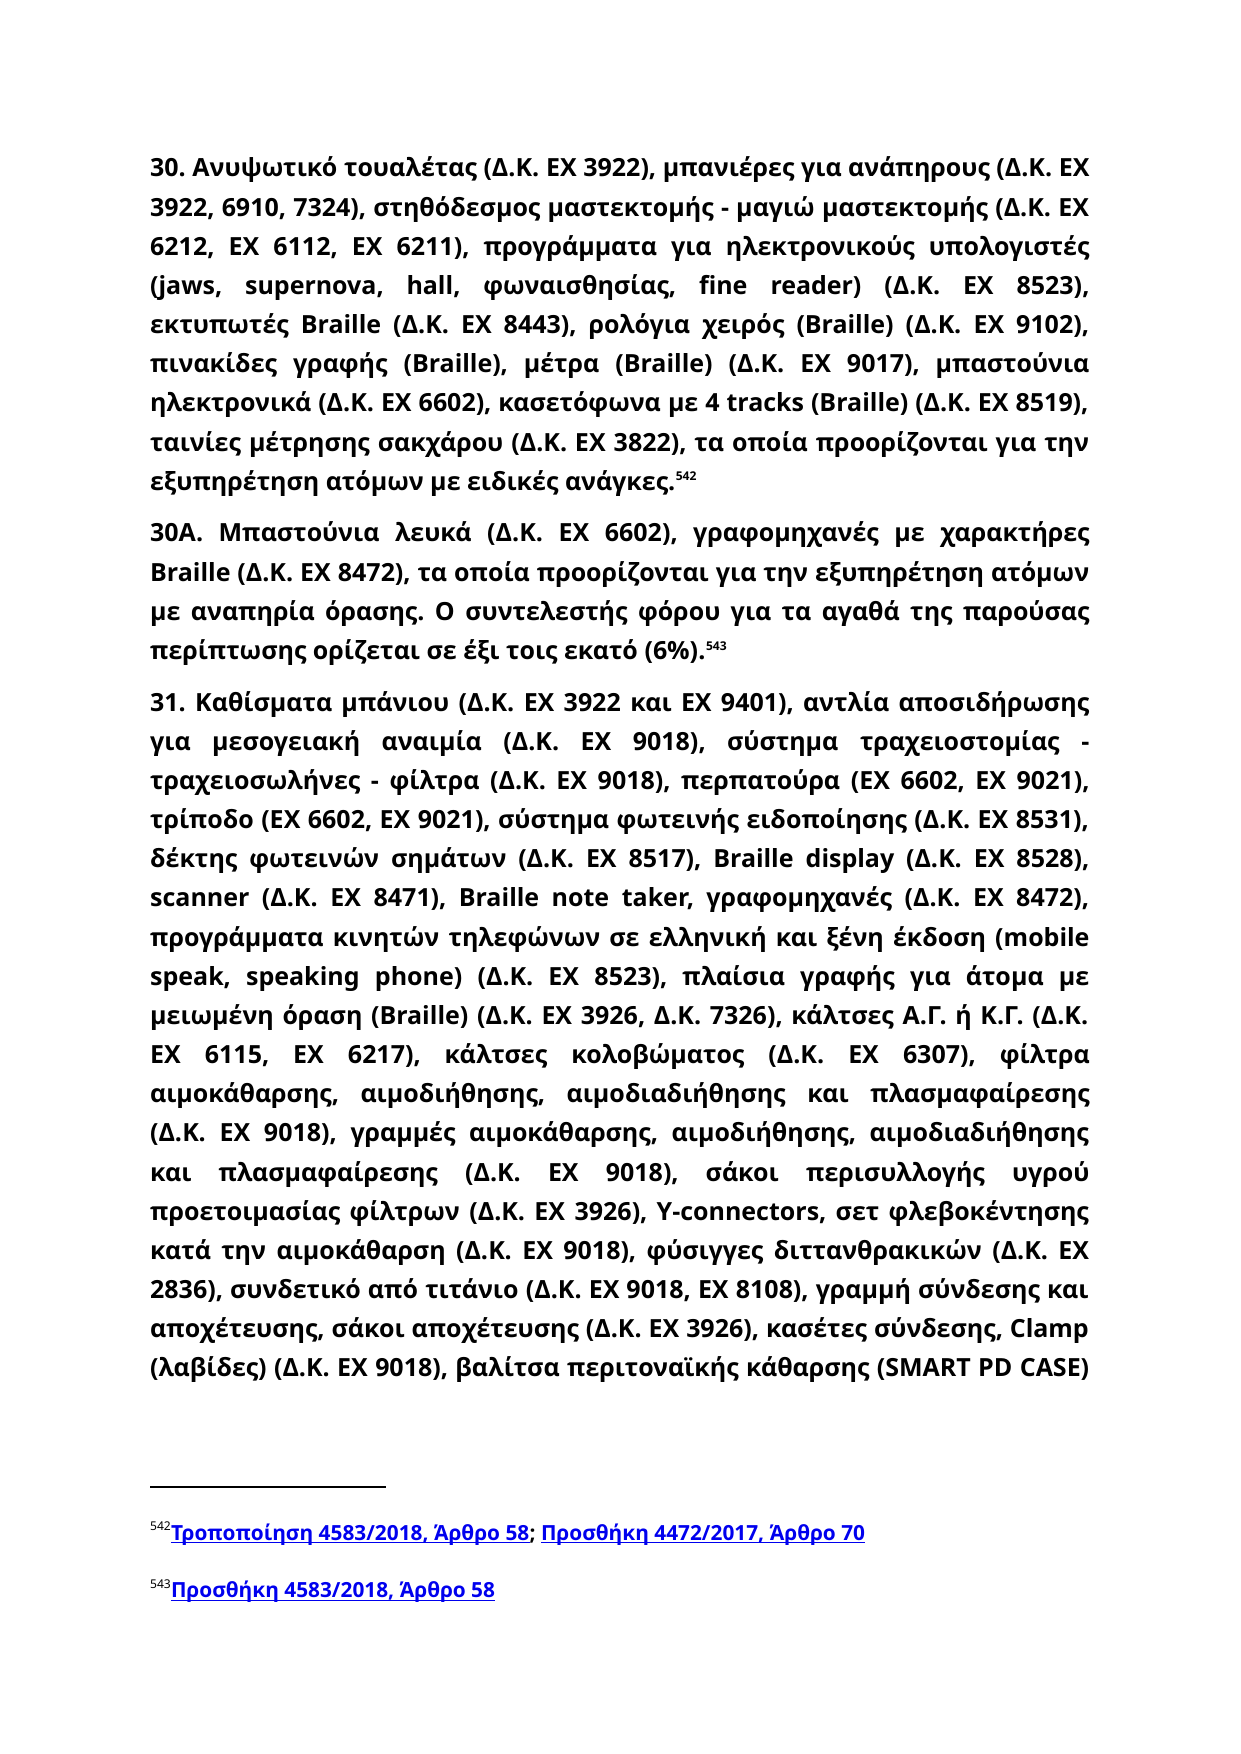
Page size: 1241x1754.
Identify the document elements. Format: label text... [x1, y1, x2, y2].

text Τροποποίηση 4583/2018, Άρθρο 58; Προσθήκη 4472/2017, Άρθρο 70 [150, 1518, 1090, 1546]
text Προσθήκη 4583/2018, Άρθρο 58 [150, 1576, 1090, 1604]
text 30Α. Μπαστούνια λευκά (Δ.Κ. ΕΧ 6602), γραφομηχανές με χαρακτήρες Braille (Δ.Κ. ΕΧ 8472), τα οποία προορίζονται για την εξυπηρέτηση ατόμων με αναπηρία όρασης. Ο συντελεστής φόρου για τα αγαθά της παρούσας περίπτωσης ορίζεται σε έξι τοις εκατό (6%). [150, 515, 1090, 667]
text 30. Ανυψωτικό τουαλέτας (Δ.Κ. ΕΧ 3922), μπανιέρες για ανάπηρους (Δ.Κ. ΕΧ 3922, 6910, 7324), στηθόδεσμος μαστεκτομής - μαγιώ μαστεκτομής (Δ.Κ. ΕΧ 6212, ΕΧ 6112, ΕΧ 6211), προγράμματα για ηλεκτρονικούς υπολογιστές (jaws, supernova, hall, φωναισθησίας, fine reader) (Δ.Κ. ΕΧ 8523), εκτυπωτές Braille (Δ.Κ. ΕΧ 8443), ρολόγια χειρός (Braille) (Δ.Κ. ΕΧ 9102), πινακίδες γραφής (Braille), μέτρα (Braille) (Δ.Κ. ΕΧ 9017), μπαστούνια ηλεκτρονικά (Δ.Κ. ΕΧ 6602), κασετόφωνα με 4 tracks (Braille) (Δ.Κ. ΕΧ 8519), ταινίες μέτρησης σακχάρου (Δ.Κ. ΕΧ 3822), τα οποία προορίζονται για την εξυπηρέτηση ατόμων με ειδικές ανάγκες. [150, 150, 1090, 497]
text 31. Καθίσματα μπάνιου (Δ.Κ. ΕΧ 3922 και ΕΧ 9401), αντλία αποσιδήρωσης για μεσογειακή αναιμία (Δ.Κ. ΕΧ 9018), σύστημα τραχειοστομίας - τραχειοσωλήνες - φίλτρα (Δ.Κ. ΕΧ 9018), περπατούρα (ΕΧ 6602, ΕΧ 9021), τρίποδο (ΕΧ 6602, ΕΧ 9021), σύστημα φωτεινής ειδοποίησης (Δ.Κ. ΕΧ 8531), δέκτης φωτεινών σημάτων (Δ.Κ. ΕΧ 8517), Braille display (Δ.Κ. ΕΧ 8528), scanner (Δ.Κ. ΕΧ 8471), Braille note taker, γραφομηχανές (Δ.Κ. ΕΧ 8472), προγράμματα κινητών τηλεφώνων σε ελληνική και ξένη έκδοση (mobile speak, speaking phone) (Δ.Κ. ΕΧ 8523), πλαίσια γραφής για άτομα με μειωμένη όραση (Braille) (Δ.Κ. ΕΧ 3926, Δ.Κ. 7326), κάλτσες Α.Γ. ή Κ.Γ. (Δ.Κ. ΕΧ 6115, ΕΧ 6217), κάλτσες κολοβώματος (Δ.Κ. ΕΧ 6307), φίλτρα αιμοκάθαρσης, αιμοδιήθησης, αιμοδιαδιήθησης και πλασμαφαίρεσης (Δ.Κ. ΕΧ 9018), γραμμές αιμοκάθαρσης, αιμοδιήθησης, αιμοδιαδιήθησης και πλασμαφαίρεσης (Δ.Κ. ΕΧ 9018), σάκοι περισυλλογής υγρού προετοιμασίας φίλτρων (Δ.Κ. ΕΧ 3926), Y-connectors, σετ φλεβοκέντησης κατά την αιμοκάθαρση (Δ.Κ. ΕΧ 9018), φύσιγγες διττανθρακικών (Δ.Κ. ΕΧ 2836), συνδετικό από τιτάνιο (Δ.Κ. ΕΧ 9018, ΕΧ 8108), γραμμή σύνδεσης και αποχέτευσης, σάκοι αποχέτευσης (Δ.Κ. ΕΧ 3926), κασέτες σύνδεσης, Clamp (λαβίδες) (Δ.Κ. ΕΧ 9018), βαλίτσα περιτοναϊκής κάθαρσης (SMART PD CASE) [150, 684, 1090, 1384]
